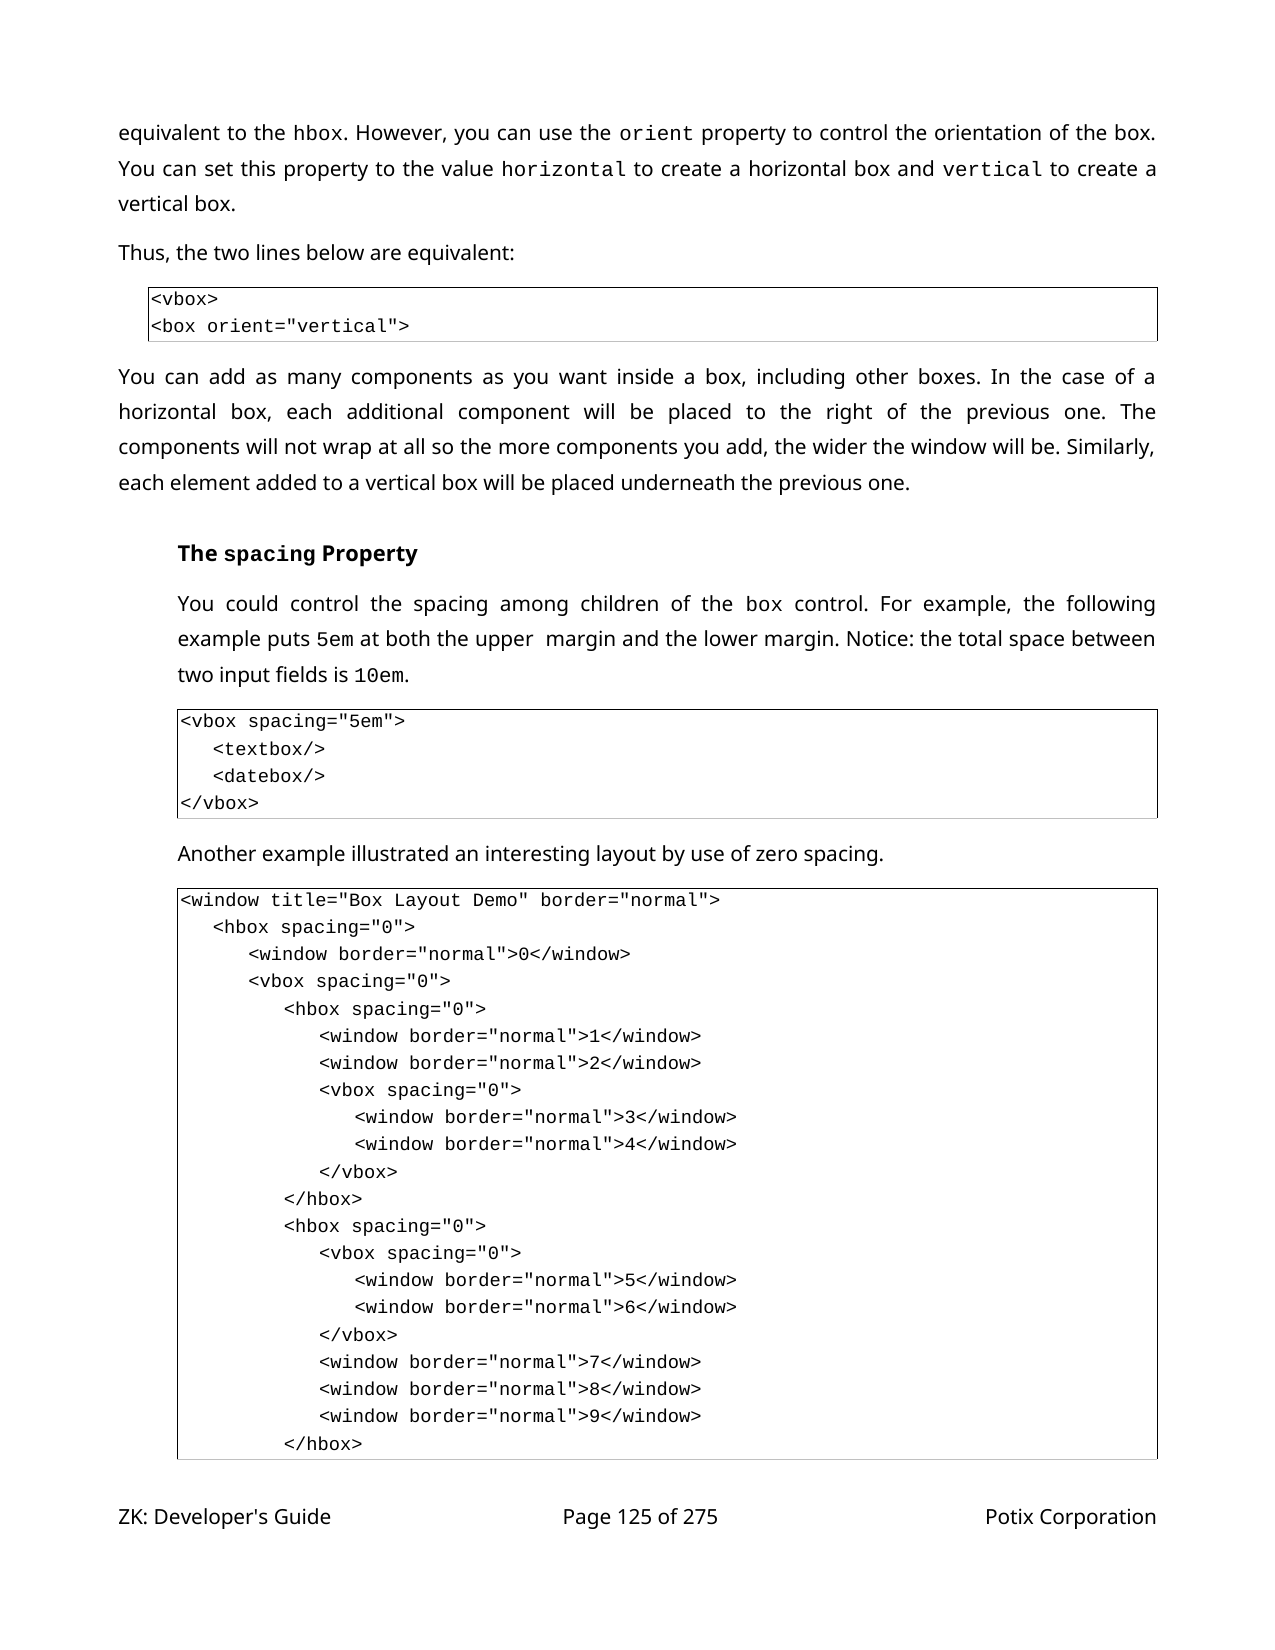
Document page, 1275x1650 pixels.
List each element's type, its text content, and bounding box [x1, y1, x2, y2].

text <box orient="vertical"> [149, 314, 1157, 341]
text <vbox spacing="0"> [178, 969, 1157, 993]
text Thus, the two lines below are equivalent: [118, 238, 1157, 266]
text <vbox spacing="5em"> [178, 710, 1157, 733]
text </hbox> [178, 1187, 1157, 1211]
text You can add as many components as you want inside a box, including other boxes. In the case of a horizontal box, each additional component will be placed to the right of the previous one. The components will not wrap at all so the more components you add, the wider the window will be. Similarly, each element added to a vertical box will be placed underneath the previous one. [118, 362, 1157, 496]
text </hbox> [178, 1431, 1157, 1459]
text <hbox spacing="0"> [178, 996, 1157, 1021]
text <window title="Box Layout Demo" border="normal"> [178, 889, 1157, 912]
text Another example illustrated an interesting layout by use of zero spacing. [177, 839, 1157, 867]
text <window border="normal">2</window> [178, 1051, 1157, 1075]
text <window border="normal">7</window> [178, 1350, 1157, 1374]
text <window border="normal">6</window> [178, 1295, 1157, 1320]
text <hbox spacing="0"> [178, 1214, 1157, 1238]
text <datebox/> [178, 764, 1157, 788]
text <vbox spacing="0"> [178, 1241, 1157, 1265]
text <window border="normal">0</window> [178, 942, 1157, 966]
text <window border="normal">8</window> [178, 1377, 1157, 1401]
text </vbox> [178, 1323, 1157, 1347]
text <window border="normal">3</window> [178, 1105, 1157, 1129]
text equivalent to the hbox. However, you can use the orient property to control the orientation of the box. You can set this property to the value horizontal to create a horizontal box and vertical to create a vertical box. [118, 118, 1157, 217]
text <textbox/> [178, 736, 1157, 761]
text <vbox spacing="0"> [178, 1078, 1157, 1102]
text You could control the spacing among children of the box control. For example, the following example puts 5em at both the upper margin and the lower margin. Notice: the total space between two input fields is 10em. [177, 589, 1157, 689]
text <window border="normal">9</window> [178, 1404, 1157, 1428]
text <window border="normal">5</window> [178, 1268, 1157, 1292]
subtitle The spacing Property [177, 538, 1157, 568]
text <vbox> [149, 288, 1157, 311]
text <window border="normal">1</window> [178, 1023, 1157, 1048]
text </vbox> [178, 791, 1157, 818]
text </vbox> [178, 1159, 1157, 1184]
text <window border="normal">4</window> [178, 1132, 1157, 1157]
text <hbox spacing="0"> [178, 915, 1157, 939]
